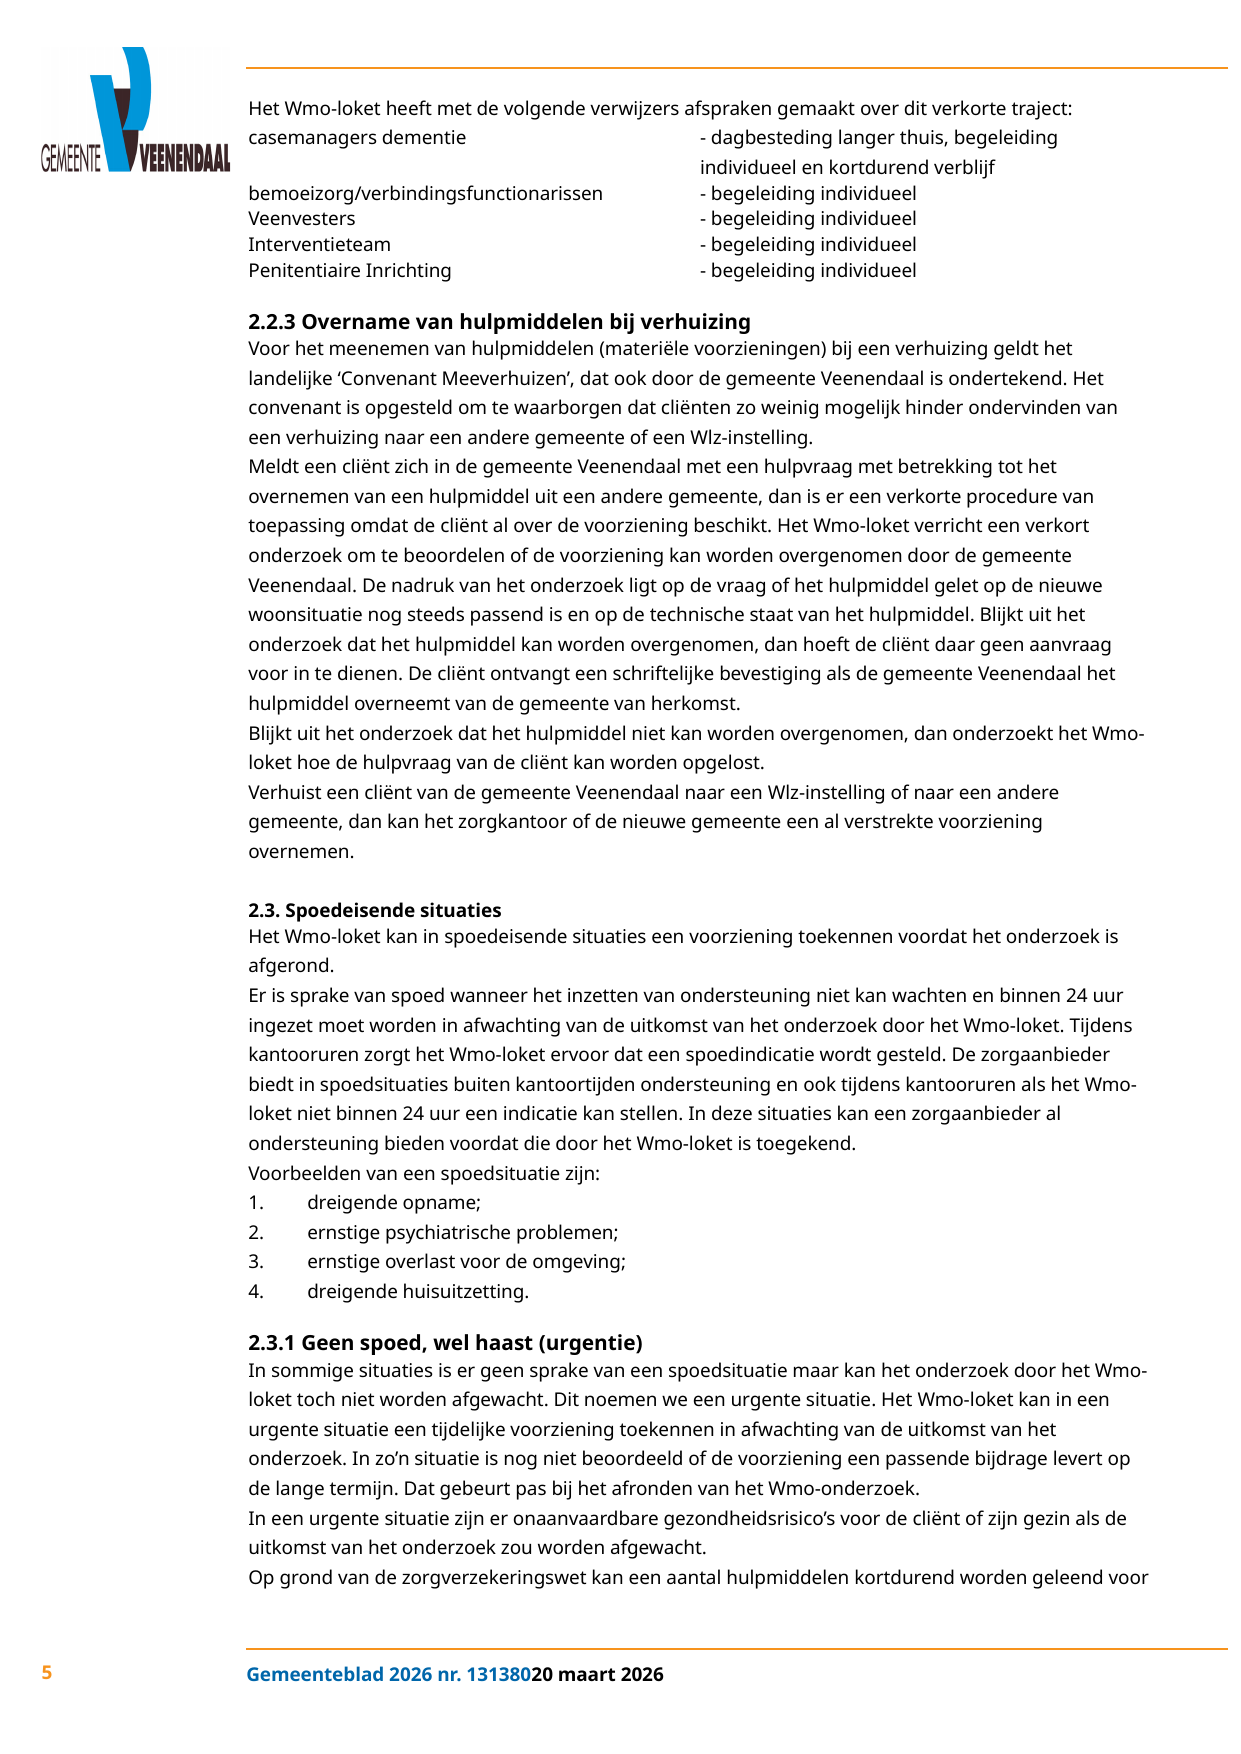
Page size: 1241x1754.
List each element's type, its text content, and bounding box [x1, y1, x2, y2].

text Blijkt uit het onderzoek dat het hulpmiddel niet kan worden overgenomen, dan onderzoekt het Wmo-loket hoe de hulpvraag van de cliënt kan worden opgelost. [248, 720, 1152, 775]
table_cell Veenvesters [248, 206, 700, 231]
list ernstige psychiatrische problemen; [248, 1219, 1152, 1244]
text In sommige situaties is er geen sprake van een spoedsituatie maar kan het onderzoek door het Wmo-loket toch niet worden afgewacht. Dit noemen we een urgente situatie. Het Wmo-loket kan in een urgente situatie een tijdelijke voorziening toekennen in afwachting van de uitkomst van het onderzoek. In zo’n situatie is nog niet beoordeeld of de voorziening een passende bijdrage levert op de lange termijn. Dat gebeurt pas bij het afronden van het Wmo-onderzoek. [248, 1357, 1152, 1501]
text Voor het meenemen van hulpmiddelen (materiële voorzieningen) bij een verhuizing geldt het landelijke ‘Convenant Meeverhuizen’, dat ook door de gemeente Veenendaal is ondertekend. Het convenant is opgesteld om te waarborgen dat cliënten zo weinig mogelijk hinder ondervinden van een verhuizing naar een andere gemeente of een Wlz-instelling. [248, 335, 1152, 450]
list ernstige overlast voor de omgeving; [248, 1248, 1152, 1274]
text 2.3.1 Geen spoed, wel haast (urgentie) [248, 1328, 1152, 1357]
text Meldt een cliënt zich in de gemeente Veenendaal met een hulpvraag met betrekking tot het overnemen van een hulpmiddel uit een andere gemeente, dan is er een verkorte procedure van toepassing omdat de cliënt al over de voorziening beschikt. Het Wmo-loket verricht een verkort onderzoek om te beoordelen of de voorziening kan worden overgenomen door de gemeente Veenendaal. De nadruk van het onderzoek ligt op de vraag of het hulpmiddel gelet op de nieuwe woonsituatie nog steeds passend is en op de technische staat van het hulpmiddel. Blijkt uit het onderzoek dat het hulpmiddel kan worden overgenomen, dan hoeft de cliënt daar geen aanvraag voor in te dienen. De cliënt ontvangt een schriftelijke bevestiging als de gemeente Veenendaal het hulpmiddel overneemt van de gemeente van herkomst. [248, 453, 1152, 716]
text Het Wmo-loket heeft met de volgende verwijzers afspraken gemaakt over dit verkorte traject: [248, 95, 1152, 121]
table_cell Penitentiaire Inrichting [248, 257, 700, 283]
table_cell - begeleiding individueel [700, 257, 1152, 283]
table_cell - begeleiding individueel [700, 231, 1152, 257]
table_header - dagbesteding langer thuis, begeleiding individueel en kortdurend verblijf [700, 125, 1152, 180]
list dreigende opname; [248, 1189, 1152, 1215]
text Er is sprake van spoed wanneer het inzetten van ondersteuning niet kan wachten en binnen 24 uur ingezet moet worden in afwachting van de uitkomst van het onderzoek door het Wmo-loket. Tijdens kantooruren zorgt het Wmo-loket ervoor dat een spoedindicatie wordt gesteld. De zorgaanbieder biedt in spoedsituaties buiten kantoortijden ondersteuning en ook tijdens kantooruren als het Wmo-loket niet binnen 24 uur een indicatie kan stellen. In deze situaties kan een zorgaanbieder al ondersteuning bieden voordat die door het Wmo-loket is toegekend. [248, 982, 1152, 1156]
picture [41, 47, 130, 172]
list dreigende huisuitzetting. [248, 1278, 1152, 1304]
text 2.2.3 Overname van hulpmiddelen bij verhuizing [248, 307, 1152, 335]
table_cell - begeleiding individueel [700, 206, 1152, 231]
table_cell - begeleiding individueel [700, 180, 1152, 206]
text In een urgente situatie zijn er onaanvaardbare gezondheidsrisico’s voor de cliënt of zijn gezin als de uitkomst van het onderzoek zou worden afgewacht. [248, 1505, 1152, 1560]
table_cell bemoeizorg/verbindingsfunctionarissen [248, 180, 700, 206]
text Op grond van de zorgverzekeringswet kan een aantal hulpmiddelen kortdurend worden geleend voor [248, 1564, 1152, 1590]
table_header casemanagers dementie [248, 125, 700, 180]
picture [123, 47, 231, 172]
text Het Wmo-loket kan in spoedeisende situaties een voorziening toekennen voordat het onderzoek is afgerond. [248, 923, 1152, 978]
text Voorbeelden van een spoedsituatie zijn: [248, 1160, 1152, 1185]
text 2.3. Spoedeisende situaties [248, 897, 1152, 923]
table_cell Interventieteam [248, 231, 700, 257]
text Verhuist een cliënt van de gemeente Veenendaal naar een Wlz-instelling of naar een andere gemeente, dan kan het zorgkantoor of de nieuwe gemeente een al verstrekte voorziening overnemen. [248, 779, 1152, 864]
